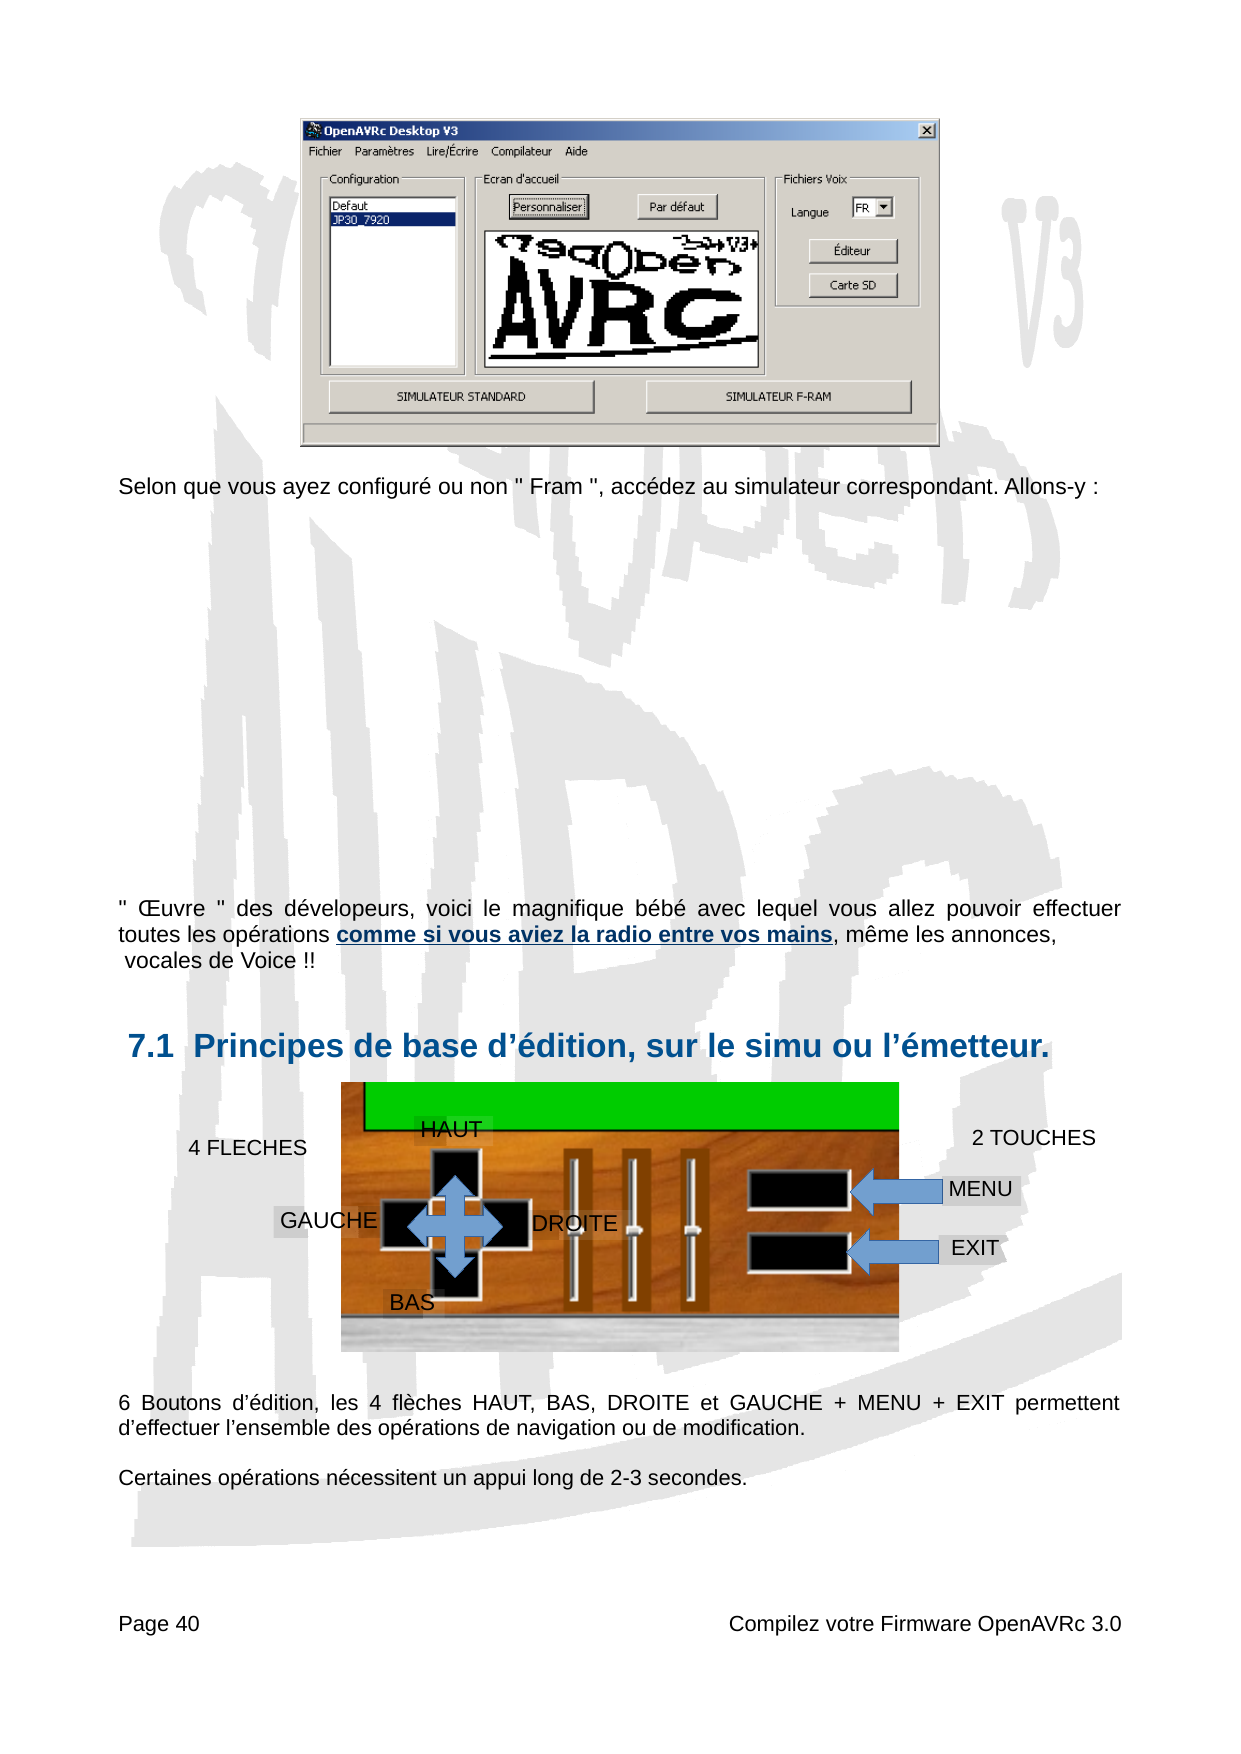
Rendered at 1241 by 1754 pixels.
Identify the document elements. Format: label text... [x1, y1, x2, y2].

subtitle Principes de base d’édition, sur le simu ou l’émetteur. [118, 1026, 1122, 1064]
text Certaines opérations nécessitent un appui long de 2-3 secondes. [118, 1465, 1122, 1490]
text 2 TOUCHES [966, 1124, 1107, 1150]
text DROITE [525, 1210, 632, 1237]
text MENU [942, 1176, 1021, 1201]
text HAUT [414, 1116, 493, 1143]
picture [300, 118, 940, 447]
text 6 Boutons d’édition, les 4 flèches HAUT, BAS, DROITE et GAUCHE + MENU + EXIT permettent d’effectuer l’ensemble des opérations de navigation ou de modification. [118, 1389, 1122, 1440]
text EXIT [939, 1235, 1018, 1261]
text vocales de Voice !! [118, 947, 1122, 973]
text GAUCHE [274, 1207, 381, 1233]
text BAS [383, 1289, 445, 1315]
text '' Œuvre '' des dévelopeurs, voici le magnifique bébé avec lequel vous allez pouvoir effectuer toutes les opérations comme si vous aviez la radio entre vos mains, même les annonces, [118, 894, 1122, 947]
text 4 FLECHES [182, 1134, 323, 1160]
text Selon que vous ayez configuré ou non '' Fram '', accédez au simulateur correspondant. Allons-y : [118, 473, 1122, 499]
picture [341, 1082, 900, 1352]
